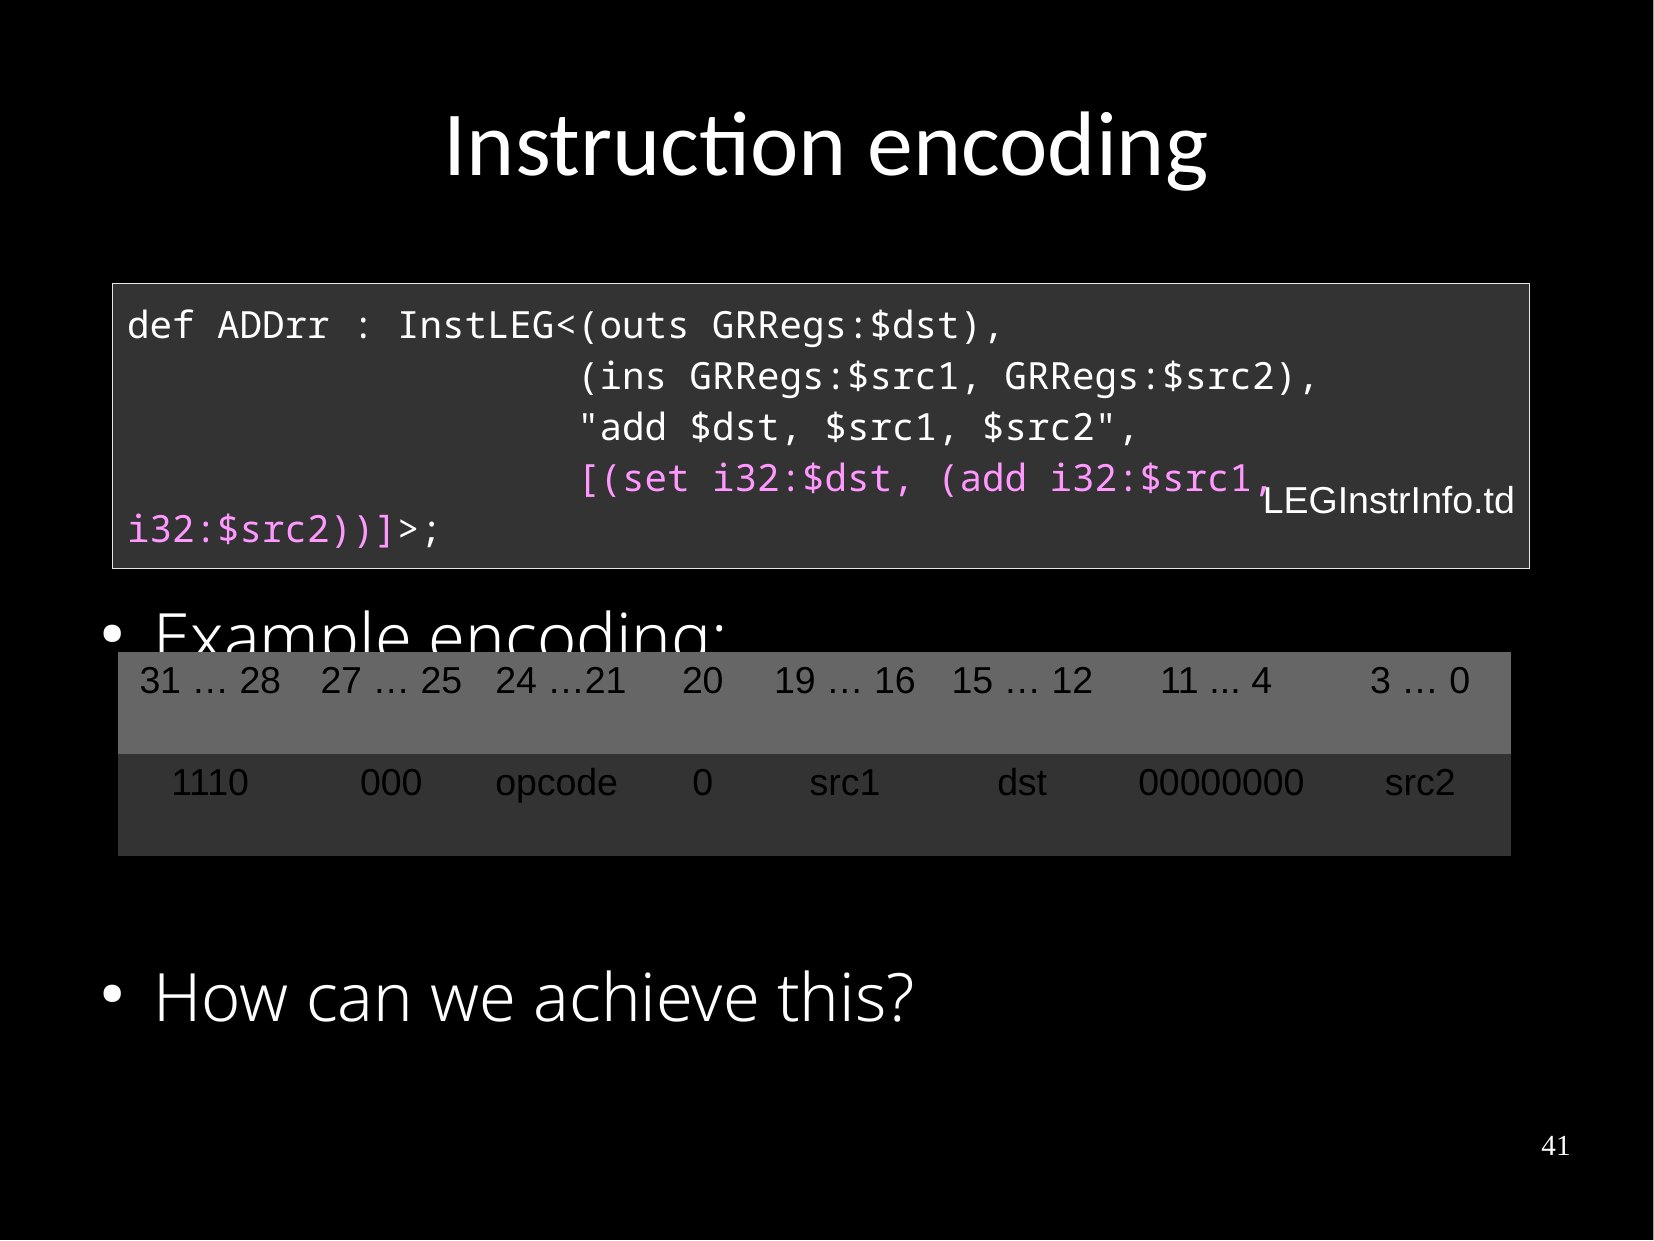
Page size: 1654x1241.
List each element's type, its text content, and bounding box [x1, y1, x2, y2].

table_header 11 ... 4 [1113, 652, 1330, 754]
table_header 3 … 0 [1330, 652, 1511, 754]
table_cell opcode [481, 754, 648, 856]
table_cell 000 [302, 754, 481, 856]
table_cell dst [932, 754, 1113, 856]
table_cell src2 [1330, 754, 1511, 856]
table_header 27 … 25 [302, 652, 481, 754]
table_cell src1 [758, 754, 932, 856]
table_header 31 … 28 [118, 652, 302, 754]
table_header 19 … 16 [758, 652, 932, 754]
title Instruction encoding [82, 49, 1571, 257]
text_box def ADDrr : InstLEG<(outs GRRegs:$dst), (ins GRRegs:$src1, GRRegs:$src2), "add $dst, $src1, $src2", [(set i32:$dst, (add i32:$src1, i32:$src2))]>; [112, 283, 1530, 349]
table_header 20 [648, 652, 758, 754]
table_cell 1110 [118, 754, 302, 856]
table_cell 0 [648, 754, 758, 856]
list Example encoding: How can we achieve this? [82, 349, 1571, 1069]
table_header 15 … 12 [932, 652, 1113, 754]
table_header 24 …21 [481, 652, 648, 754]
table_cell 00000000 [1113, 754, 1330, 856]
